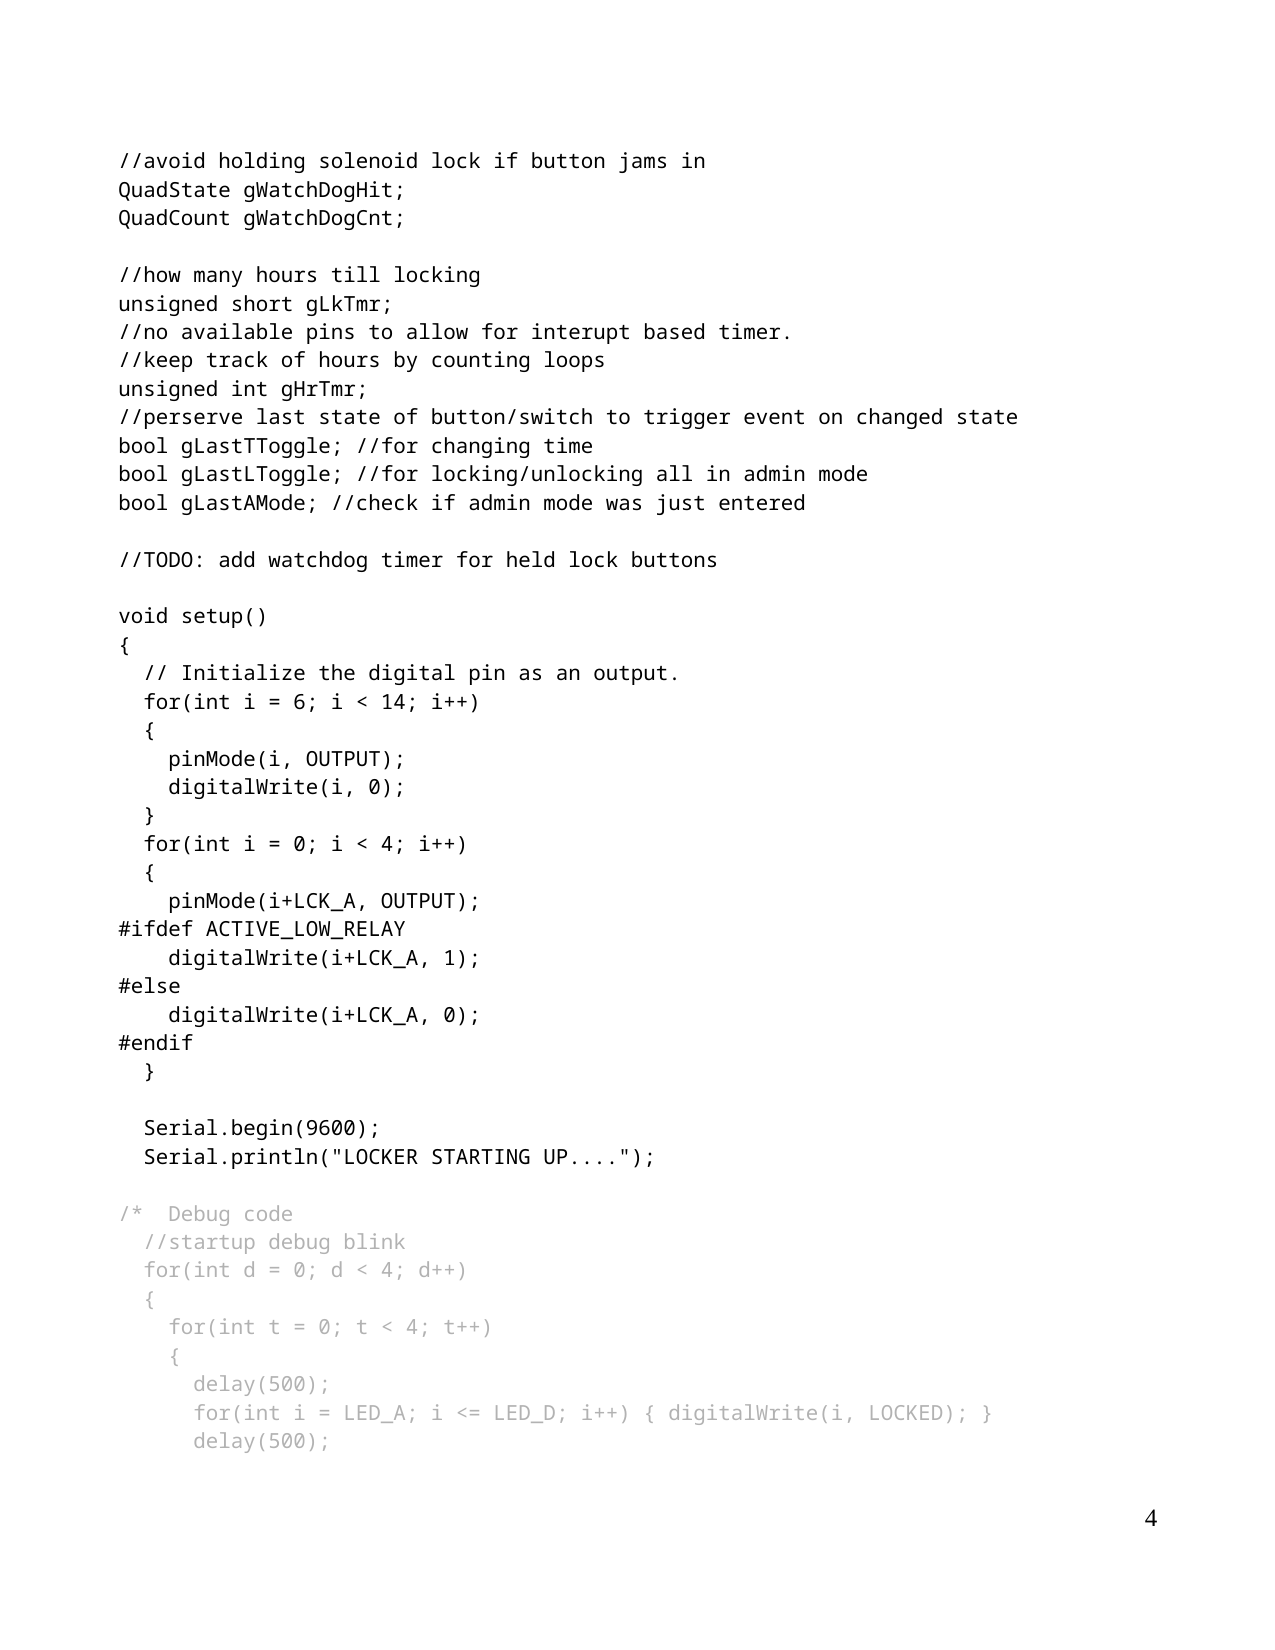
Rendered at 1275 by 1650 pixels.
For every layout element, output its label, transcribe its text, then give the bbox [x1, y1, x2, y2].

text #ifdef ACTIVE_LOW_RELAY [118, 914, 1157, 943]
text #endif [118, 1028, 1157, 1057]
text for(int i = 0; i < 4; i++) [118, 829, 1157, 857]
text bool gLastAMode; //check if admin mode was just entered [118, 488, 1157, 516]
text for(int d = 0; d < 4; d++) [118, 1256, 1157, 1284]
text #else [118, 971, 1157, 1000]
text bool gLastLToggle; //for locking/unlocking all in admin mode [118, 459, 1157, 488]
text pinMode(i+LCK_A, OUTPUT); [118, 886, 1157, 914]
text pinMode(i, OUTPUT); [118, 744, 1157, 772]
text //TODO: add watchdog timer for held lock buttons [118, 545, 1157, 573]
text unsigned int gHrTmr; [118, 374, 1157, 402]
text { [118, 715, 1157, 744]
text delay(500); [118, 1426, 1157, 1455]
text bool gLastTToggle; //for changing time [118, 431, 1157, 459]
text //avoid holding solenoid lock if button jams in [118, 147, 1157, 175]
text delay(500); [118, 1369, 1157, 1398]
text { [118, 1284, 1157, 1312]
text } [118, 1057, 1157, 1085]
text //no available pins to allow for interupt based timer. [118, 317, 1157, 346]
text //keep track of hours by counting loops [118, 346, 1157, 374]
text digitalWrite(i, 0); [118, 772, 1157, 801]
text digitalWrite(i+LCK_A, 1); [118, 943, 1157, 971]
text unsigned short gLkTmr; [118, 289, 1157, 317]
text //how many hours till locking [118, 260, 1157, 289]
text Serial.begin(9600); [118, 1113, 1157, 1142]
text for(int i = LED_A; i <= LED_D; i++) { digitalWrite(i, LOCKED); } [118, 1398, 1157, 1426]
text QuadCount gWatchDogCnt; [118, 203, 1157, 232]
text QuadState gWatchDogHit; [118, 175, 1157, 203]
text { [118, 630, 1157, 658]
text // Initialize the digital pin as an output. [118, 658, 1157, 687]
text //perserve last state of button/switch to trigger event on changed state [118, 402, 1157, 431]
text } [118, 801, 1157, 829]
text { [118, 1341, 1157, 1369]
text { [118, 857, 1157, 886]
text Serial.println("LOCKER STARTING UP...."); [118, 1142, 1157, 1170]
text for(int t = 0; t < 4; t++) [118, 1312, 1157, 1341]
text digitalWrite(i+LCK_A, 0); [118, 1000, 1157, 1028]
text //startup debug blink [118, 1227, 1157, 1256]
text for(int i = 6; i < 14; i++) [118, 687, 1157, 715]
text void setup() [118, 602, 1157, 630]
text /* Debug code [118, 1199, 1157, 1227]
